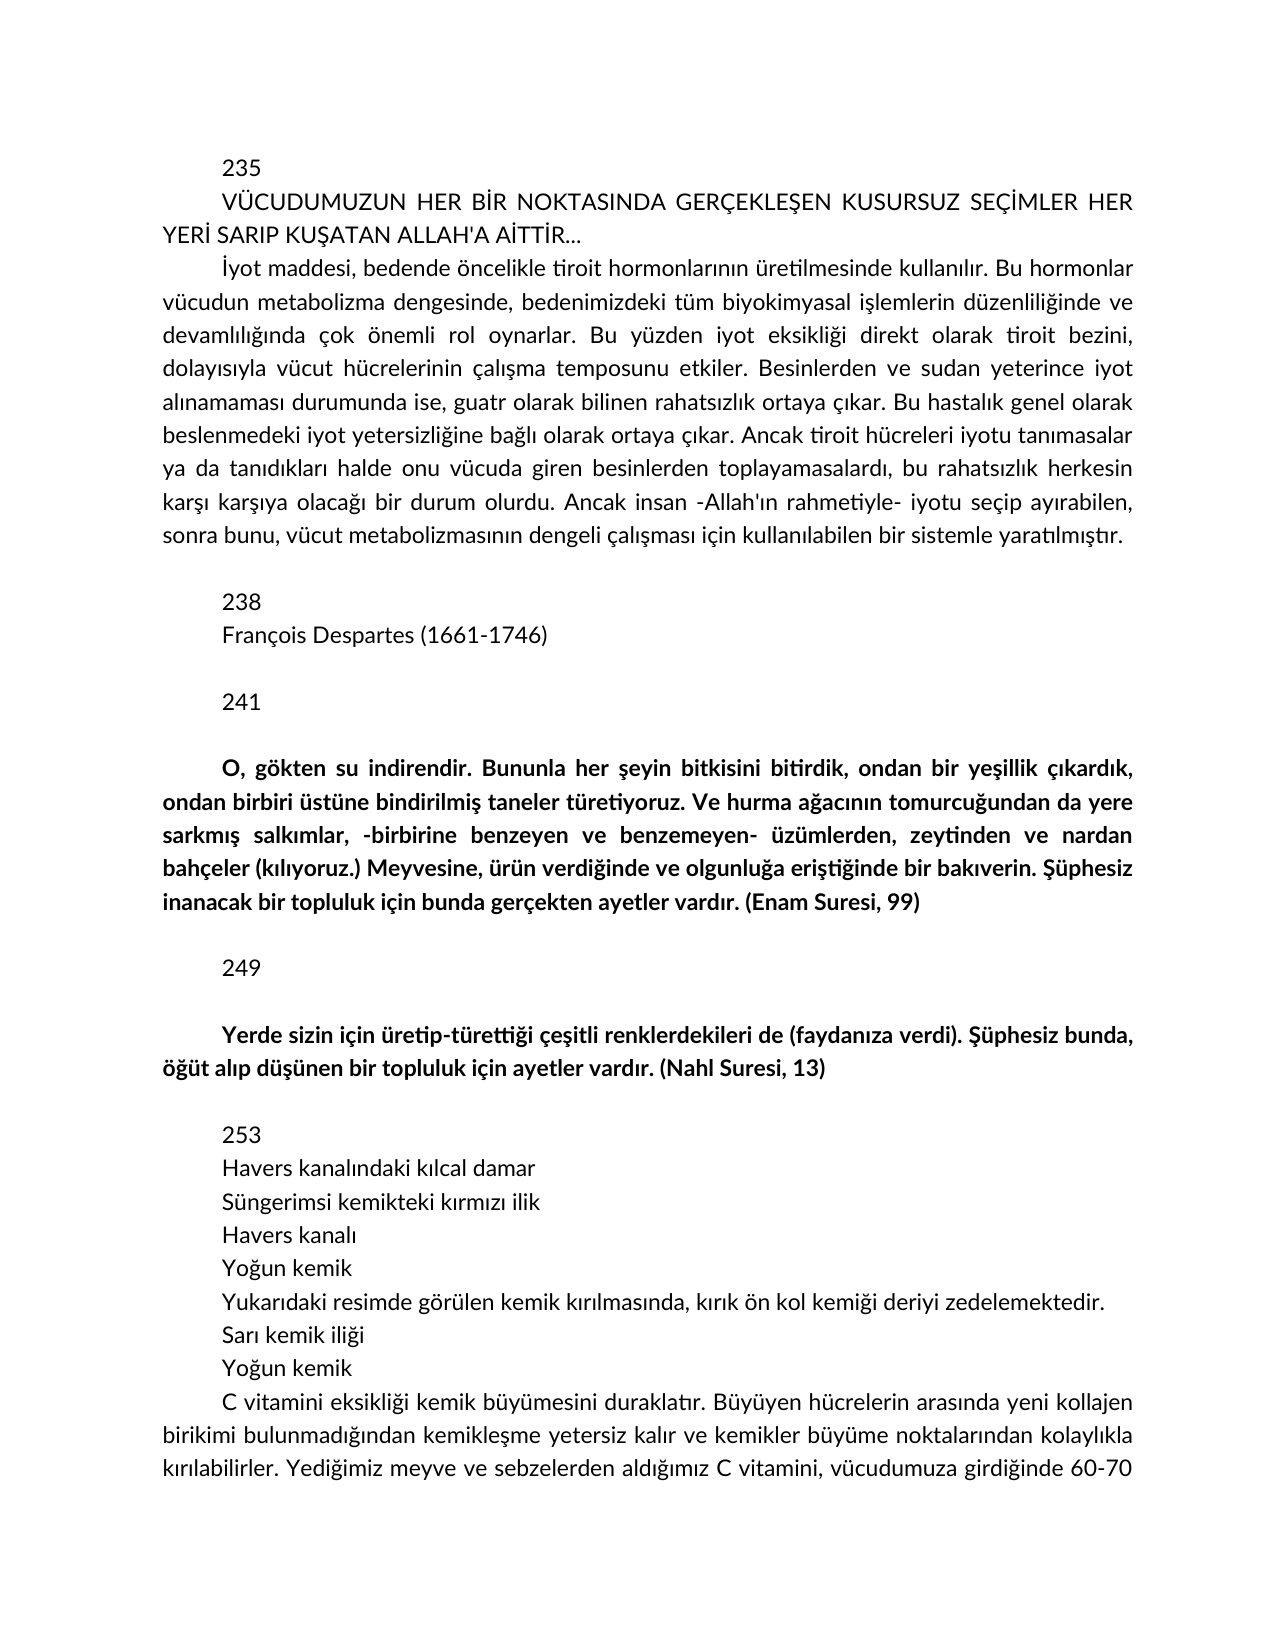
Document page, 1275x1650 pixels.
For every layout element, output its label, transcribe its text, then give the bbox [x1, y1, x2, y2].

text Havers kanalı [162, 1217, 1134, 1250]
text 249 [162, 950, 1134, 983]
text Yoğun kemik [162, 1350, 1134, 1383]
text Yerde sizin için üretip-türettiği çeşitli renklerdekileri de (faydanıza verdi). Şüphesiz bunda, öğüt alıp düşünen bir topluluk için ayetler vardır. (Nahl Suresi, 13) [162, 1017, 1134, 1083]
text François Despartes (1661-1746) [162, 617, 1134, 650]
text Yukarıdaki resimde görülen kemik kırılmasında, kırık ön kol kemiği deriyi zedelemektedir. [162, 1283, 1134, 1317]
text C vitamini eksikliği kemik büyümesini duraklatır. Büyüyen hücrelerin arasında yeni kollajen birikimi bulunmadığından kemikleşme yetersiz kalır ve kemikler büyüme noktalarından kolaylıkla kırılabilirler. Yediğimiz meyve ve sebzelerden aldığımız C vitamini, vücudumuza girdiğinde 60-70 [162, 1383, 1134, 1483]
text Sarı kemik iliği [162, 1317, 1134, 1350]
text Yoğun kemik [162, 1250, 1134, 1283]
text Havers kanalındaki kılcal damar [162, 1150, 1134, 1183]
text 241 [162, 683, 1134, 717]
text 253 [162, 1117, 1134, 1150]
text 235 [162, 150, 1134, 183]
text İyot maddesi, bedende öncelikle tiroit hormonlarının üretilmesinde kullanılır. Bu hormonlar vücudun metabolizma dengesinde, bedenimizdeki tüm biyokimyasal işlemlerin düzenliliğinde ve devamlılığında çok önemli rol oynarlar. Bu yüzden iyot eksikliği direkt olarak tiroit bezini, dolayısıyla vücut hücrelerinin çalışma temposunu etkiler. Besinlerden ve sudan yeterince iyot alınamaması durumunda ise, guatr olarak bilinen rahatsızlık ortaya çıkar. Bu hastalık genel olarak beslenmedeki iyot yetersizliğine bağlı olarak ortaya çıkar. Ancak tiroit hücreleri iyotu tanımasalar ya da tanıdıkları halde onu vücuda giren besinlerden toplayamasalardı, bu rahatsızlık herkesin karşı karşıya olacağı bir durum olurdu. Ancak insan -Allah'ın rahmetiyle- iyotu seçip ayırabilen, sonra bunu, vücut metabolizmasının dengeli çalışması için kullanılabilen bir sistemle yaratılmıştır. [162, 250, 1134, 550]
text VÜCUDUMUZUN HER BİR NOKTASINDA GERÇEKLEŞEN KUSURSUZ SEÇİMLER HER YERİ SARIP KUŞATAN ALLAH'A AİTTİR... [162, 183, 1134, 250]
text 238 [162, 583, 1134, 617]
text Süngerimsi kemikteki kırmızı ilik [162, 1183, 1134, 1217]
text O, gökten su indirendir. Bununla her şeyin bitkisini bitirdik, ondan bir yeşillik çıkardık, ondan birbiri üstüne bindirilmiş taneler türetiyoruz. Ve hurma ağacının tomurcuğundan da yere sarkmış salkımlar, -birbirine benzeyen ve benzemeyen- üzümlerden, zeytinden ve nardan bahçeler (kılıyoruz.) Meyvesine, ürün verdiğinde ve olgunluğa eriştiğinde bir bakıverin. Şüphesiz inanacak bir topluluk için bunda gerçekten ayetler vardır. (Enam Suresi, 99) [162, 750, 1134, 917]
